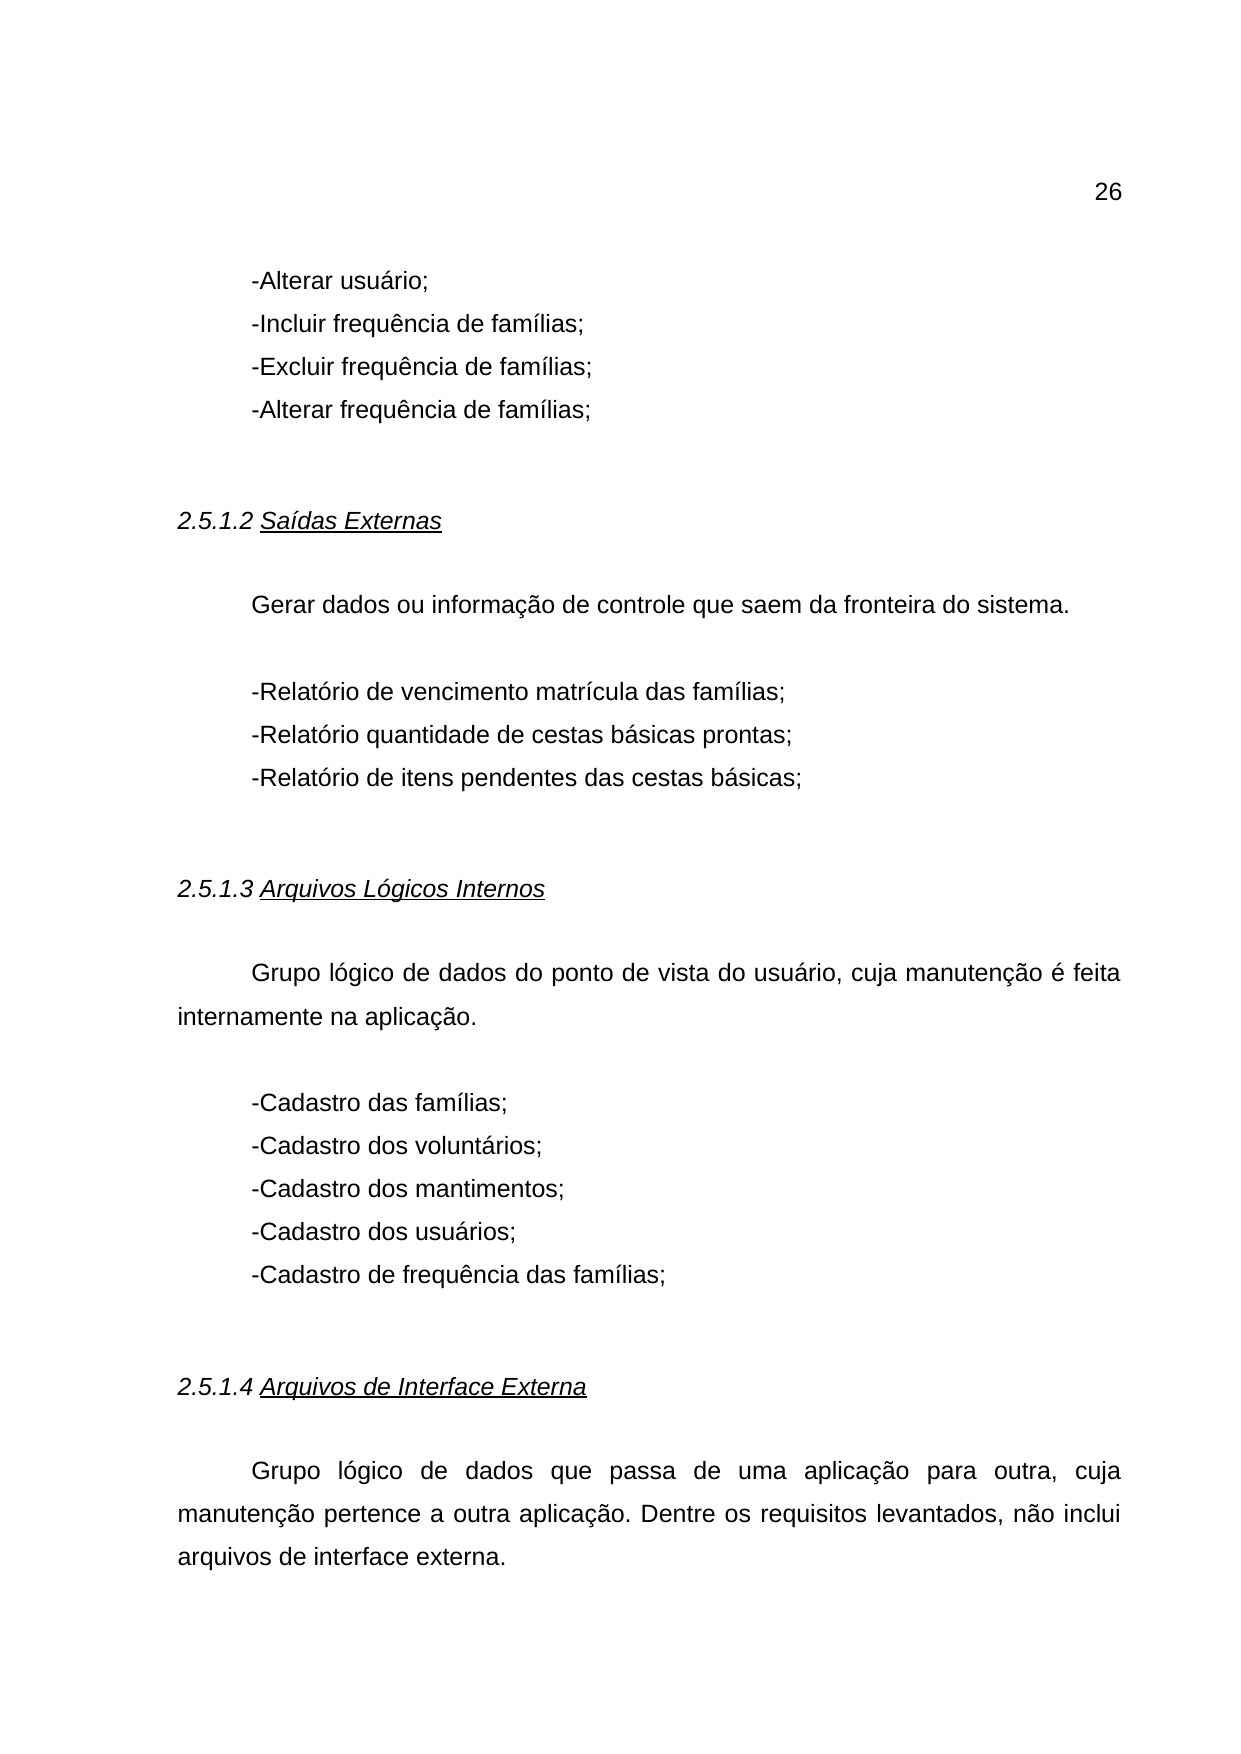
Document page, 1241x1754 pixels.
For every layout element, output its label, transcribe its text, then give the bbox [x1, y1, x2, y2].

text -Cadastro dos mantimentos; [177, 1174, 1122, 1203]
subtitle 2.5.1.4 Arquivos de Interface Externa [177, 1372, 1122, 1400]
subtitle 2.5.1.3 Arquivos Lógicos Internos [177, 874, 1122, 903]
text -Relatório de vencimento matrícula das famílias; [177, 677, 1122, 706]
text -Cadastro das famílias; [177, 1088, 1122, 1117]
text -Alterar usuário; [177, 266, 1122, 294]
text -Relatório de itens pendentes das cestas básicas; [177, 763, 1122, 792]
text Grupo lógico de dados do ponto de vista do usuário, cuja manutenção é feita internamente na aplicação. [177, 958, 1122, 1030]
text Grupo lógico de dados que passa de uma aplicação para outra, cuja manutenção pertence a outra aplicação. Dentre os requisitos levantados, não inclui arquivos de interface externa. [177, 1456, 1122, 1571]
text -Cadastro dos usuários; [177, 1217, 1122, 1246]
text Gerar dados ou informação de controle que saem da fronteira do sistema. [177, 591, 1122, 619]
text -Relatório quantidade de cestas básicas prontas; [177, 720, 1122, 749]
text -Incluir frequência de famílias; [177, 309, 1122, 338]
text -Alterar frequência de famílias; [177, 395, 1122, 424]
text -Cadastro de frequência das famílias; [177, 1260, 1122, 1289]
subtitle 2.5.1.2 Saídas Externas [177, 506, 1122, 535]
text -Cadastro dos voluntários; [177, 1131, 1122, 1160]
text -Excluir frequência de famílias; [177, 352, 1122, 381]
